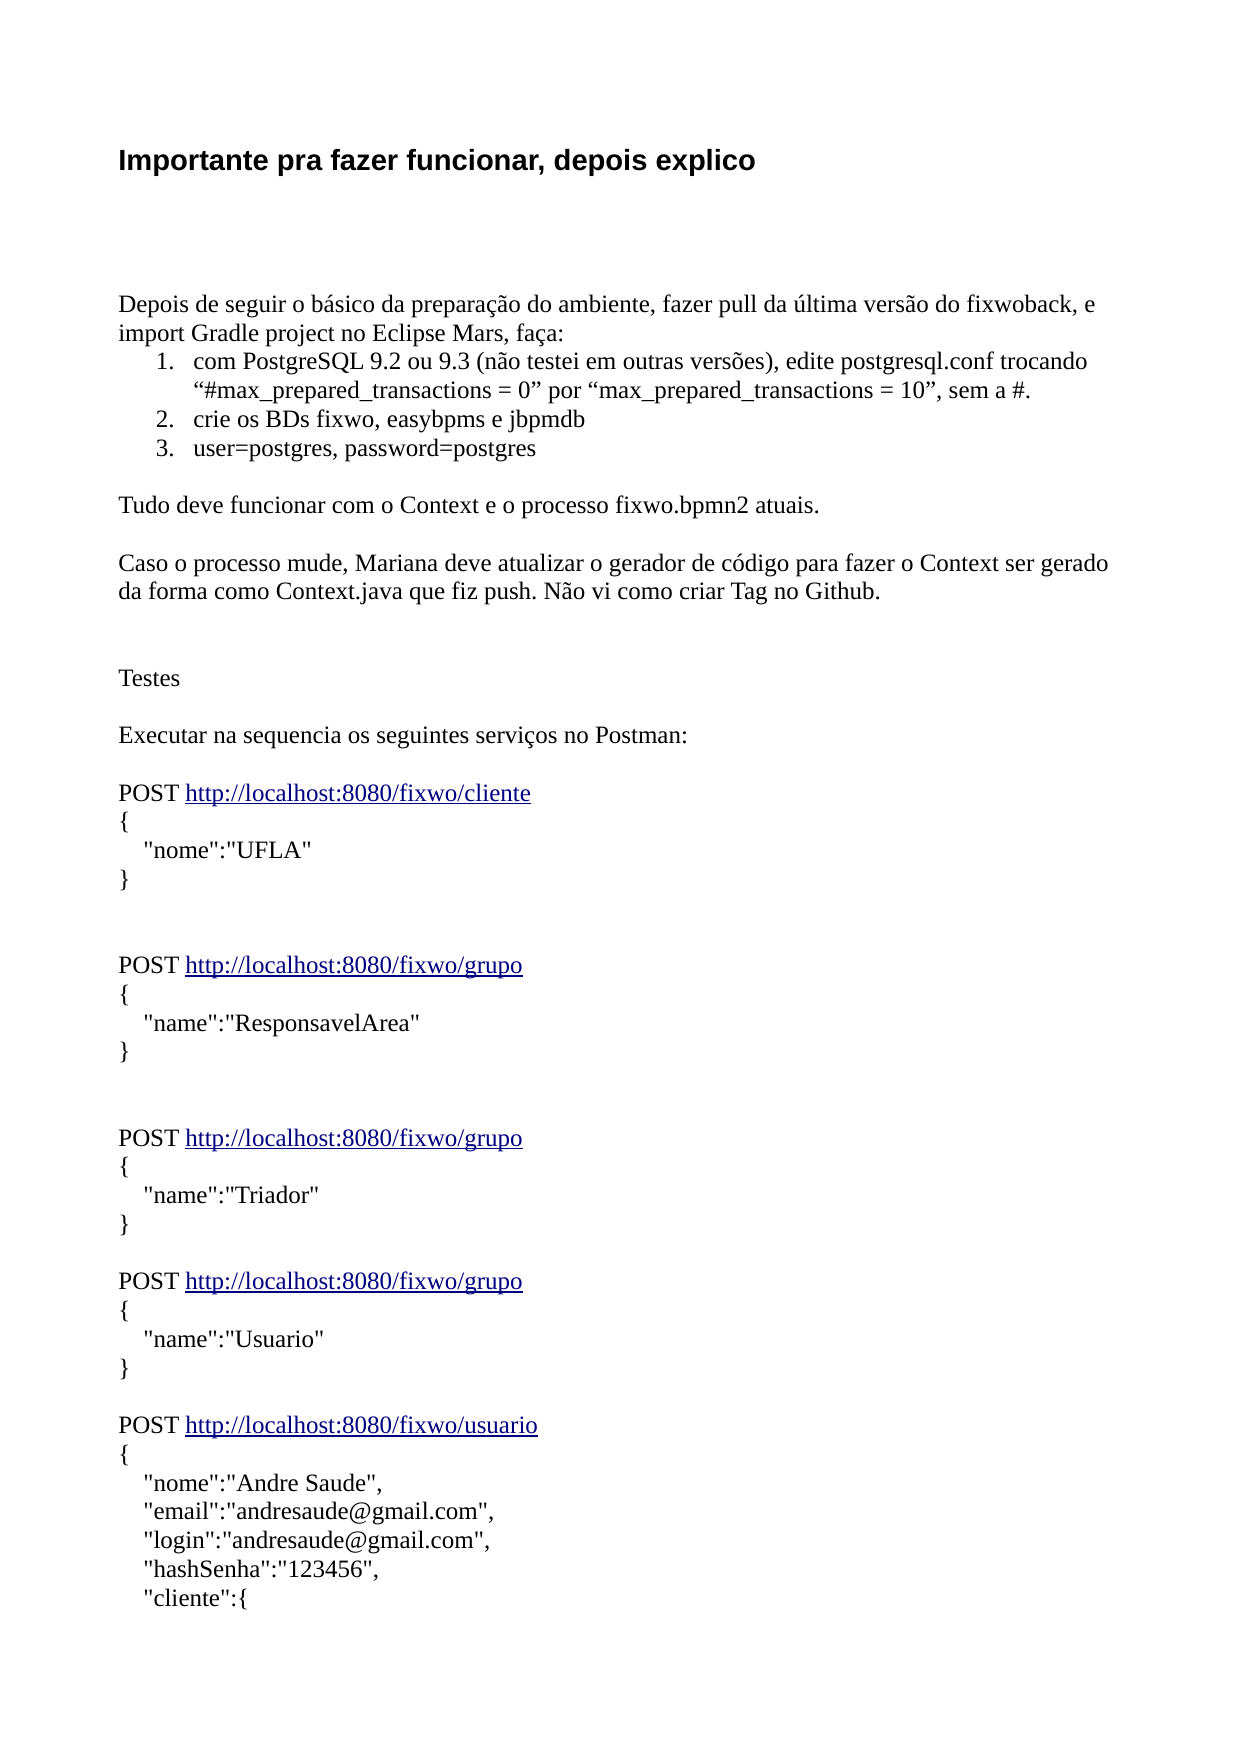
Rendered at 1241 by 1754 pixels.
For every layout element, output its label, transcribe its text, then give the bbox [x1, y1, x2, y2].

text "name":"Triador" [118, 1180, 1122, 1209]
text "cliente":{ [118, 1583, 1122, 1611]
text "nome":"Andre Saude", [118, 1468, 1122, 1496]
text } [118, 1353, 1122, 1381]
text } [118, 1209, 1122, 1238]
text Executar na sequencia os seguintes serviços no Postman: [118, 720, 1122, 749]
text "nome":"UFLA" [118, 835, 1122, 864]
text Testes [118, 663, 1122, 691]
text POST http://localhost:8080/fixwo/grupo [118, 950, 1122, 979]
text { [118, 1151, 1122, 1180]
text POST http://localhost:8080/fixwo/cliente [118, 778, 1122, 806]
text } [118, 864, 1122, 893]
text "email":"andresaude@gmail.com", [118, 1496, 1122, 1525]
text "name":"Usuario" [118, 1324, 1122, 1353]
text POST http://localhost:8080/fixwo/grupo [118, 1266, 1122, 1295]
text { [118, 806, 1122, 835]
text Caso o processo mude, Mariana deve atualizar o gerador de código para fazer o Context ser gerado da forma como Context.java que fiz push. Não vi como criar Tag no Github. [118, 548, 1122, 605]
text "login":"andresaude@gmail.com", [118, 1525, 1122, 1554]
text Tudo deve funcionar com o Context e o processo fixwo.bpmn2 atuais. [118, 490, 1122, 519]
text POST http://localhost:8080/fixwo/grupo [118, 1123, 1122, 1151]
text Depois de seguir o básico da preparação do ambiente, fazer pull da última versão do fixwoback, e import Gradle project no Eclipse Mars, faça: [118, 289, 1122, 346]
text "name":"ResponsavelArea" [118, 1008, 1122, 1036]
text "hashSenha":"123456", [118, 1554, 1122, 1583]
text POST http://localhost:8080/fixwo/usuario [118, 1410, 1122, 1439]
text { [118, 1439, 1122, 1468]
text { [118, 979, 1122, 1008]
subtitle Importante pra fazer funcionar, depois explico [118, 143, 1122, 177]
list com PostgreSQL 9.2 ou 9.3 (não testei em outras versões), edite postgresql.conf trocando “#max_prepared_transactions = 0” por “max_prepared_transactions = 10”, sem a #. [156, 346, 1122, 404]
list user=postgres, password=postgres [156, 433, 1122, 461]
list crie os BDs fixwo, easybpms e jbpmdb [156, 404, 1122, 433]
text { [118, 1295, 1122, 1324]
text } [118, 1036, 1122, 1065]
